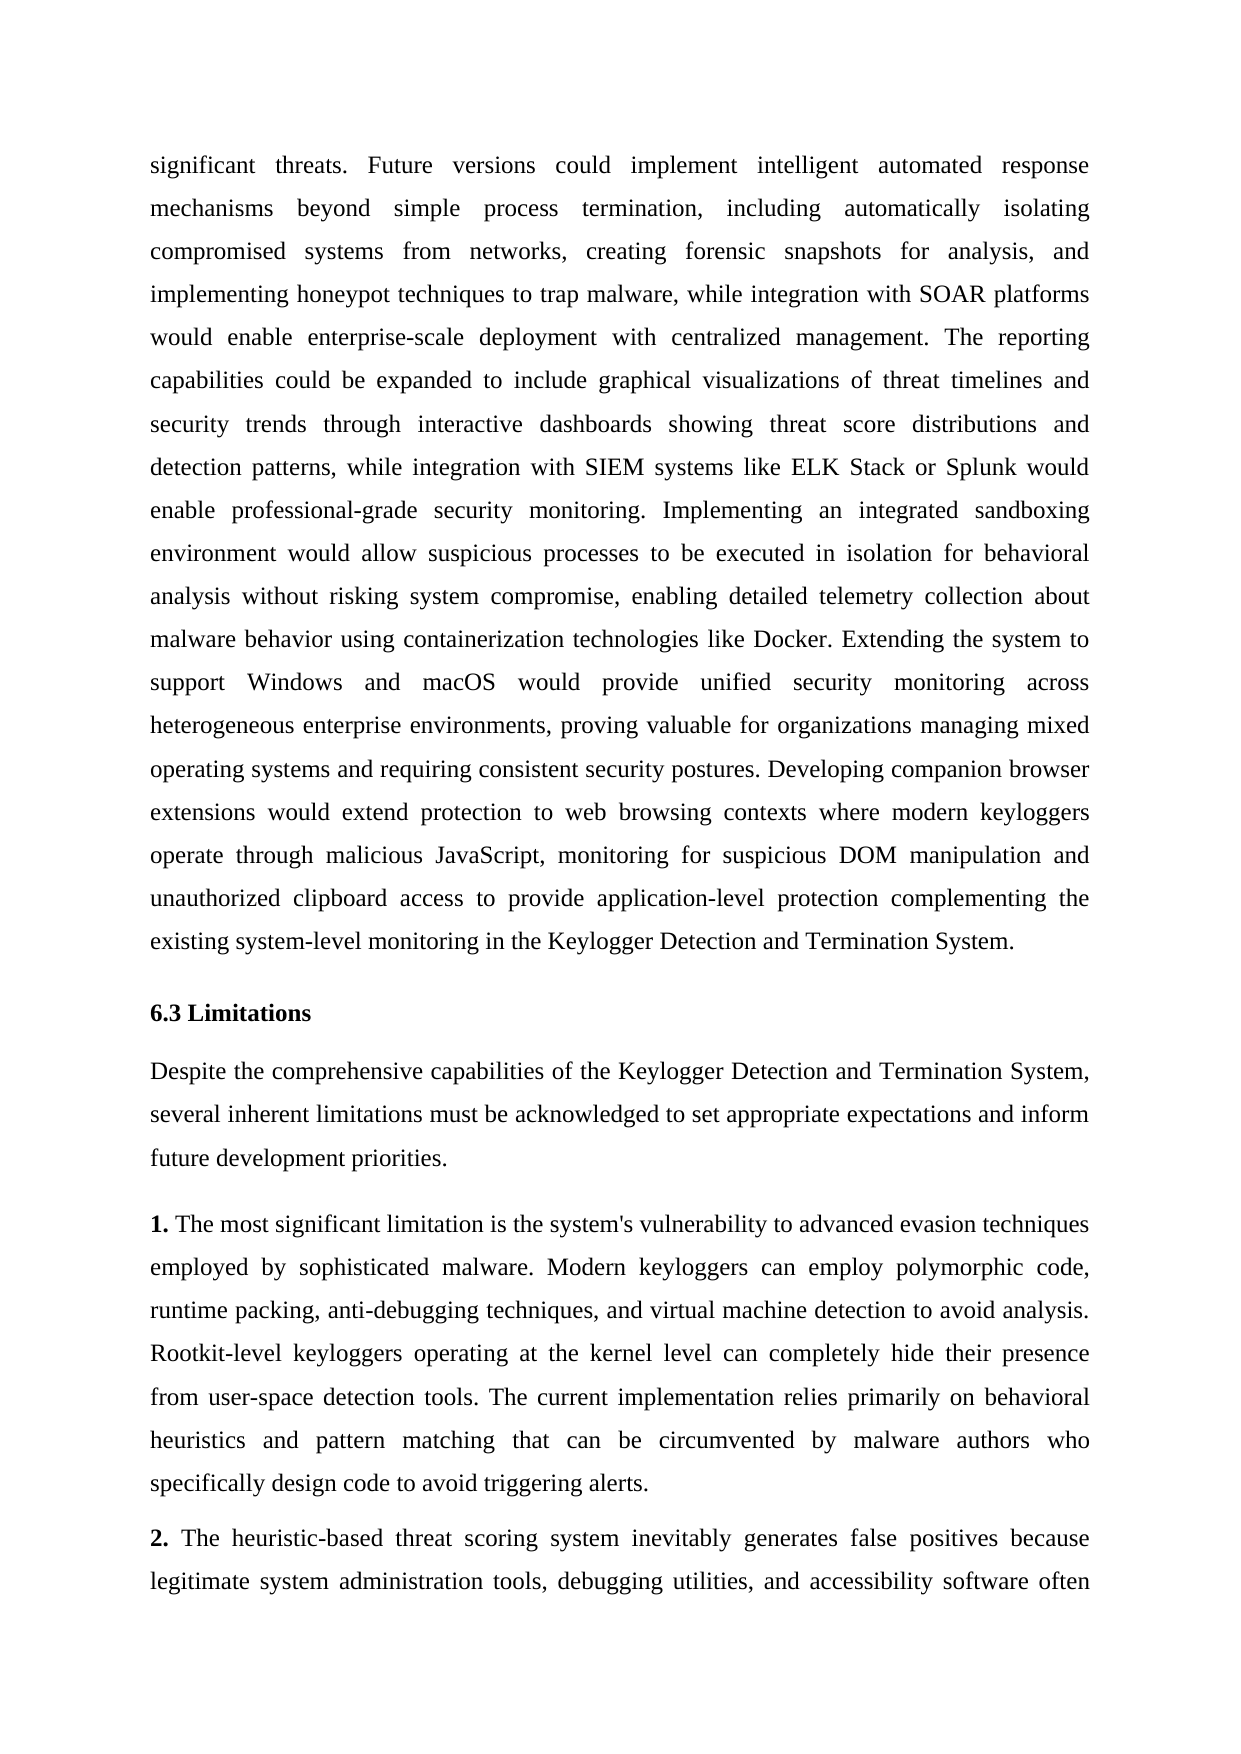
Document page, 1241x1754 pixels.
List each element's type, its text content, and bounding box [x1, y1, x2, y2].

text 6.3 Limitations [150, 998, 1091, 1027]
text significant threats. Future versions could implement intelligent automated response mechanisms beyond simple process termination, including automatically isolating compromised systems from networks, creating forensic snapshots for analysis, and implementing honeypot techniques to trap malware, while integration with SOAR platforms would enable enterprise-scale deployment with centralized management. The reporting capabilities could be expanded to include graphical visualizations of threat timelines and security trends through interactive dashboards showing threat score distributions and detection patterns, while integration with SIEM systems like ELK Stack or Splunk would enable professional-grade security monitoring. Implementing an integrated sandboxing environment would allow suspicious processes to be executed in isolation for behavioral analysis without risking system compromise, enabling detailed telemetry collection about malware behavior using containerization technologies like Docker. Extending the system to support Windows and macOS would provide unified security monitoring across heterogeneous enterprise environments, proving valuable for organizations managing mixed operating systems and requiring consistent security postures. Developing companion browser extensions would extend protection to web browsing contexts where modern keyloggers operate through malicious JavaScript, monitoring for suspicious DOM manipulation and unauthorized clipboard access to provide application-level protection complementing the existing system-level monitoring in the Keylogger Detection and Termination System. [150, 150, 1091, 955]
text 1. The most significant limitation is the system's vulnerability to advanced evasion techniques employed by sophisticated malware. Modern keyloggers can employ polymorphic code, runtime packing, anti-debugging techniques, and virtual machine detection to avoid analysis. Rootkit-level keyloggers operating at the kernel level can completely hide their presence from user-space detection tools. The current implementation relies primarily on behavioral heuristics and pattern matching that can be circumvented by malware authors who specifically design code to avoid triggering alerts. [150, 1209, 1091, 1497]
text 2. The heuristic-based threat scoring system inevitably generates false positives because legitimate system administration tools, debugging utilities, and accessibility software often [150, 1523, 1091, 1595]
text Despite the comprehensive capabilities of the Keylogger Detection and Termination System, several inherent limitations must be acknowledged to set appropriate expectations and inform future development priorities. [150, 1056, 1091, 1171]
